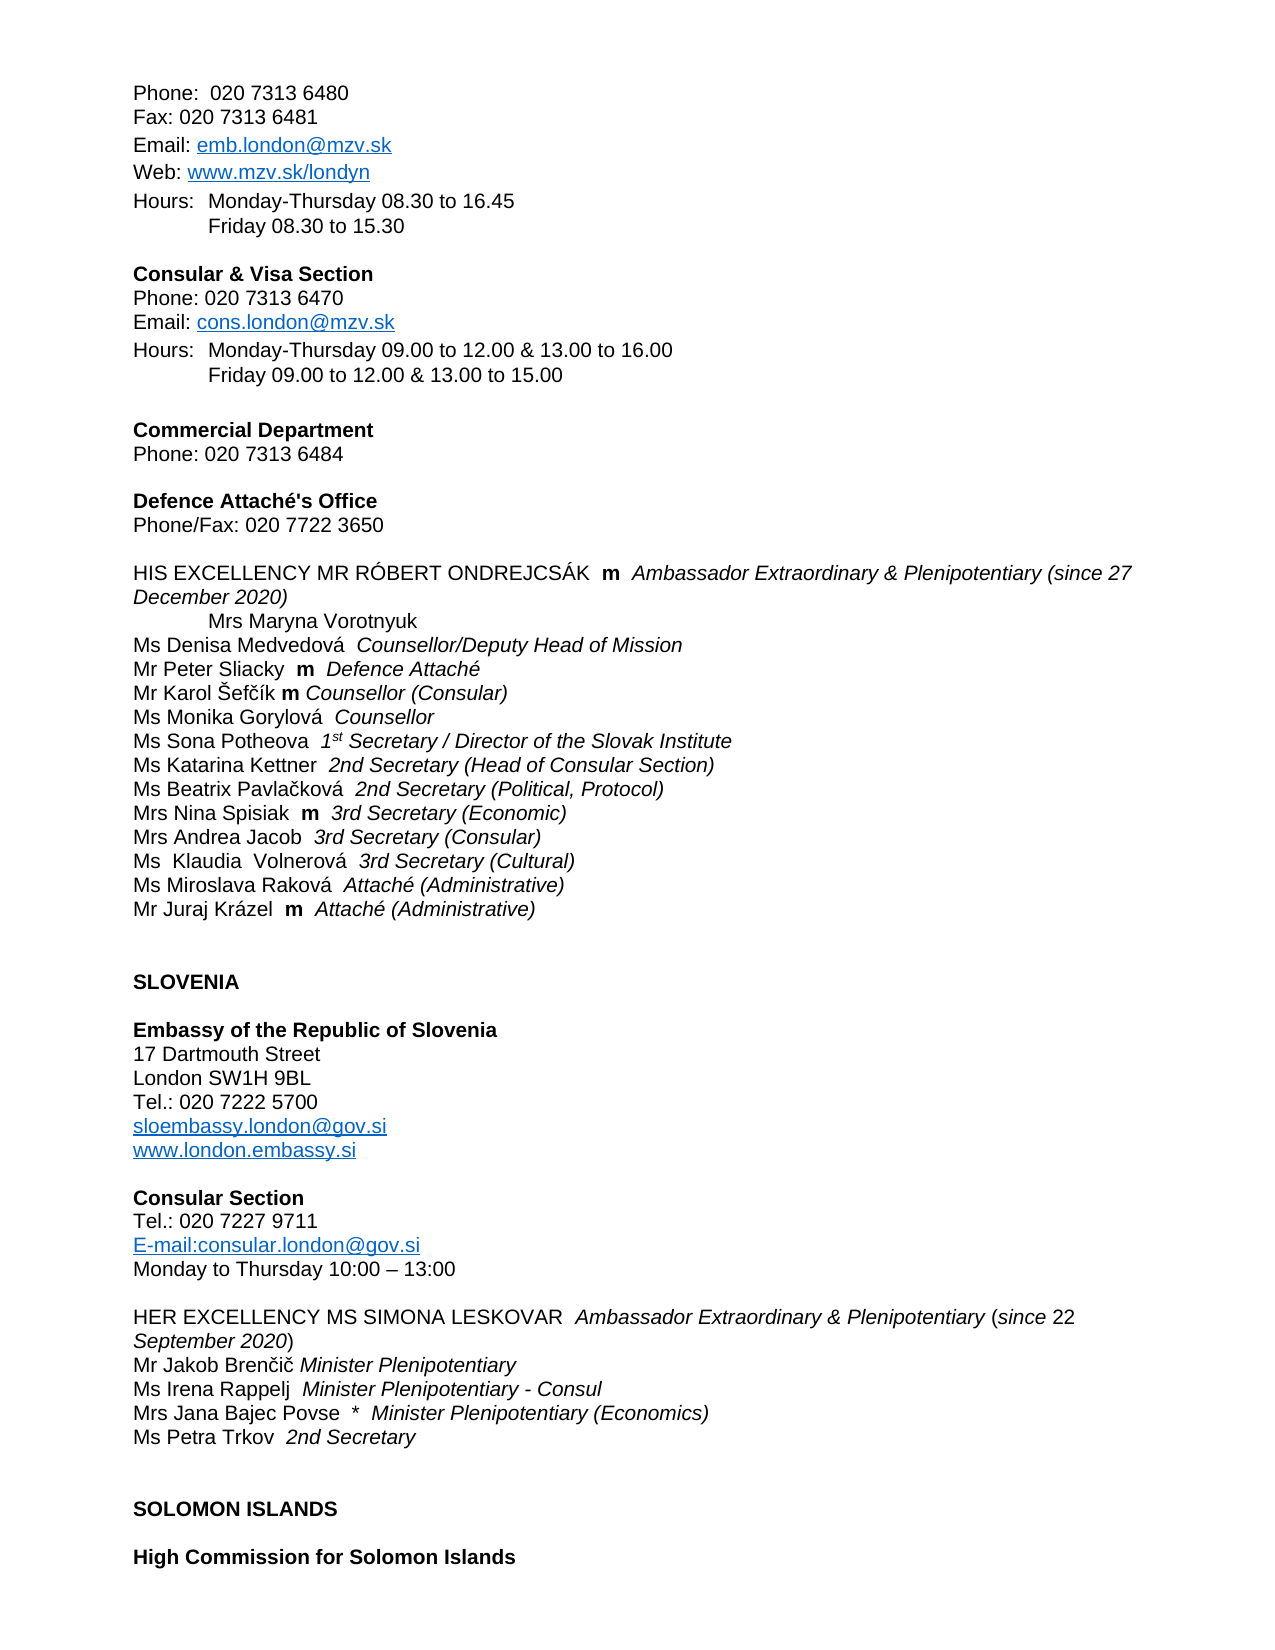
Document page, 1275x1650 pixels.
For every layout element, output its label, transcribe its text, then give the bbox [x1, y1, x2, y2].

text Ms Petra Trkov 2nd Secretary [133, 1425, 1181, 1449]
text Mr Juraj Krázel m Attaché (Administrative) [133, 897, 1181, 921]
text www.london.embassy.si [133, 1137, 1181, 1161]
text Mr Karol Šefčík m Counsellor (Consular) [133, 681, 1181, 705]
text Ms Denisa Medvedová Counsellor/Deputy Head of Mission [133, 633, 1181, 657]
text Phone: 020 7313 6484 [133, 441, 1181, 465]
text Mrs Nina Spisiak m 3rd Secretary (Economic) [133, 801, 1181, 825]
text Ms Irena Rappelj Minister Plenipotentiary - Consul [133, 1377, 1181, 1401]
text Ms Klaudia Volnerová 3rd Secretary (Cultural) [133, 849, 1181, 873]
text Ms Katarina Kettner 2nd Secretary (Head of Consular Section) [133, 753, 1181, 777]
text Hours: Monday-Thursday 09.00 to 12.00 & 13.00 to 16.00 [133, 334, 1181, 363]
text Ms Beatrix Pavlačková 2nd Secretary (Political, Protocol) [133, 777, 1181, 801]
text Email: emb.london@mzv.sk [133, 132, 1181, 156]
text Hours: Monday-Thursday 08.30 to 16.45 [133, 184, 1181, 214]
text London SW1H 9BL [133, 1066, 1181, 1089]
text Fax: 020 7313 6481 [133, 105, 1181, 129]
text E-mail:consular.london@gov.si [133, 1233, 1181, 1257]
text High Commission for Solomon Islands [133, 1545, 1181, 1569]
text sloembassy.london@gov.si [133, 1113, 1181, 1137]
text Consular & Visa Section [133, 262, 1181, 286]
text Friday 09.00 to 12.00 & 13.00 to 15.00 [133, 363, 1181, 387]
text Ms Sona Potheova 1st Secretary / Director of the Slovak Institute [133, 729, 1181, 753]
text Mr Peter Sliacky m Defence Attaché [133, 657, 1181, 681]
text Tel.: 020 7222 5700 [133, 1089, 1181, 1113]
text SLOVENIA [133, 970, 1181, 994]
text Web: www.mzv.sk/londyn [133, 160, 1181, 184]
text Ms Miroslava Raková Attaché (Administrative) [133, 873, 1181, 897]
text Commercial Department [133, 417, 1181, 441]
text Mr Jakob Brenčič Minister Plenipotentiary [133, 1353, 1181, 1377]
text Consular Section [133, 1185, 1181, 1209]
text Email: cons.london@mzv.sk [133, 310, 1181, 334]
text Phone: 020 7313 6480 [133, 81, 1181, 105]
text Phone: 020 7313 6470 [133, 286, 1181, 310]
text SOLOMON ISLANDS [133, 1497, 1181, 1521]
text Ms Monika Gorylová Counsellor [133, 705, 1181, 729]
text Monday to Thursday 10:00 – 13:00 [133, 1257, 1181, 1281]
text Tel.: 020 7227 9711 [133, 1209, 1181, 1233]
text HER EXCELLENCY MS SIMONA LESKOVAR Ambassador Extraordinary & Plenipotentiary (since 22 September 2020) [133, 1305, 1181, 1353]
text HIS EXCELLENCY MR RÓBERT ONDREJCSÁK m Ambassador Extraordinary & Plenipotentiary (since 27 December 2020) [133, 561, 1181, 609]
text Friday 08.30 to 15.30 [133, 214, 1181, 238]
text Mrs Andrea Jacob 3rd Secretary (Consular) [133, 825, 1181, 849]
text Phone/Fax: 020 7722 3650 [133, 513, 1181, 537]
text Embassy of the Republic of Slovenia [133, 1018, 1181, 1042]
text Mrs Maryna Vorotnyuk [133, 609, 1181, 633]
text Defence Attaché's Office [133, 489, 1181, 513]
text 17 Dartmouth Street [133, 1042, 1181, 1066]
text Mrs Jana Bajec Povse * Minister Plenipotentiary (Economics) [133, 1401, 1181, 1425]
